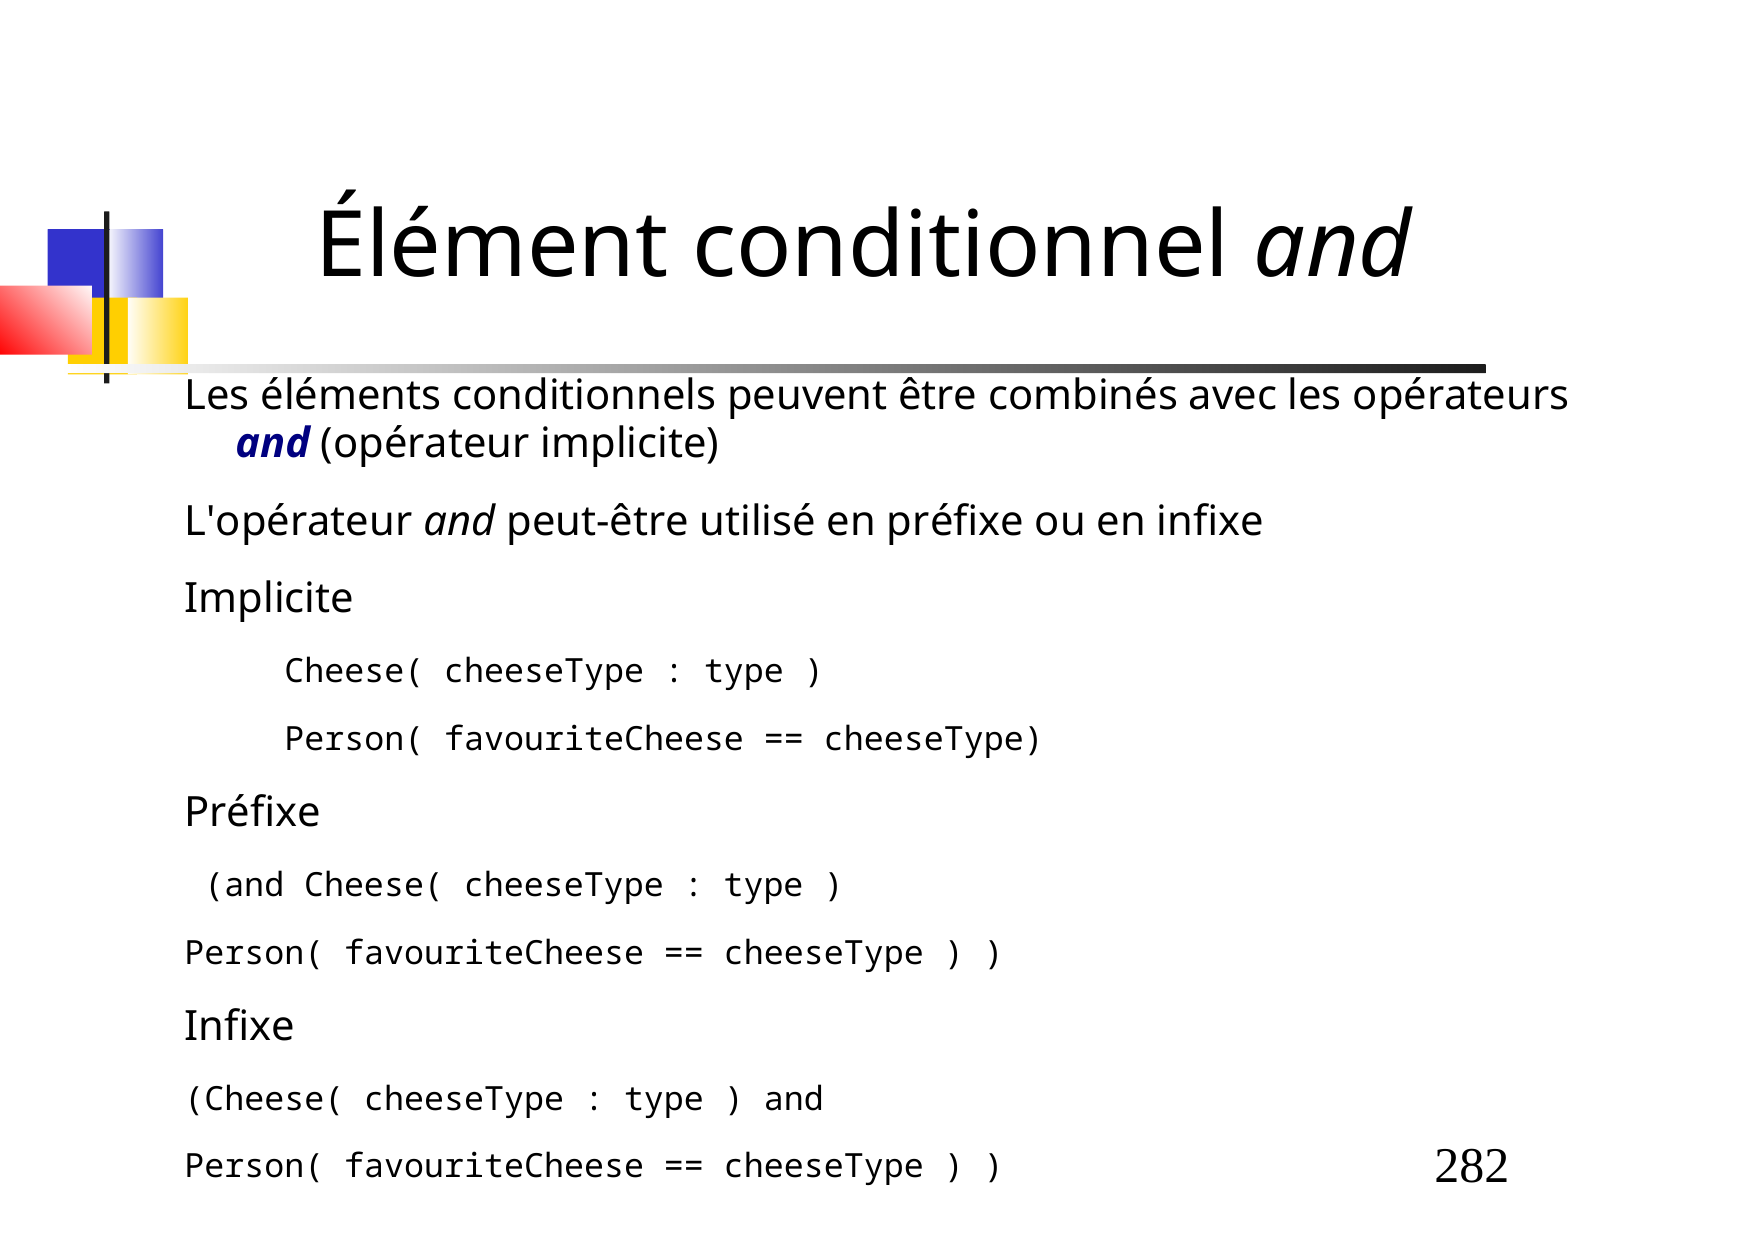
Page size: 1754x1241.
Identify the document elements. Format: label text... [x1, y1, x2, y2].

title Élément conditionnel and [179, 147, 1573, 344]
list Les éléments conditionnels peuvent être combinés avec les opérateurs and (opérateur implicite) L'opérateur and peut-être utilisé en préfixe ou en infixe Implicite Cheese( cheeseType : type ) Person( favouriteCheese == cheeseType) Préfixe (and Cheese( cheeseType : type ) Person( favouriteCheese == cheeseType ) ) Infixe (Cheese( cheeseType : type ) and Person( favouriteCheese == cheeseType ) ) [179, 371, 1573, 1188]
